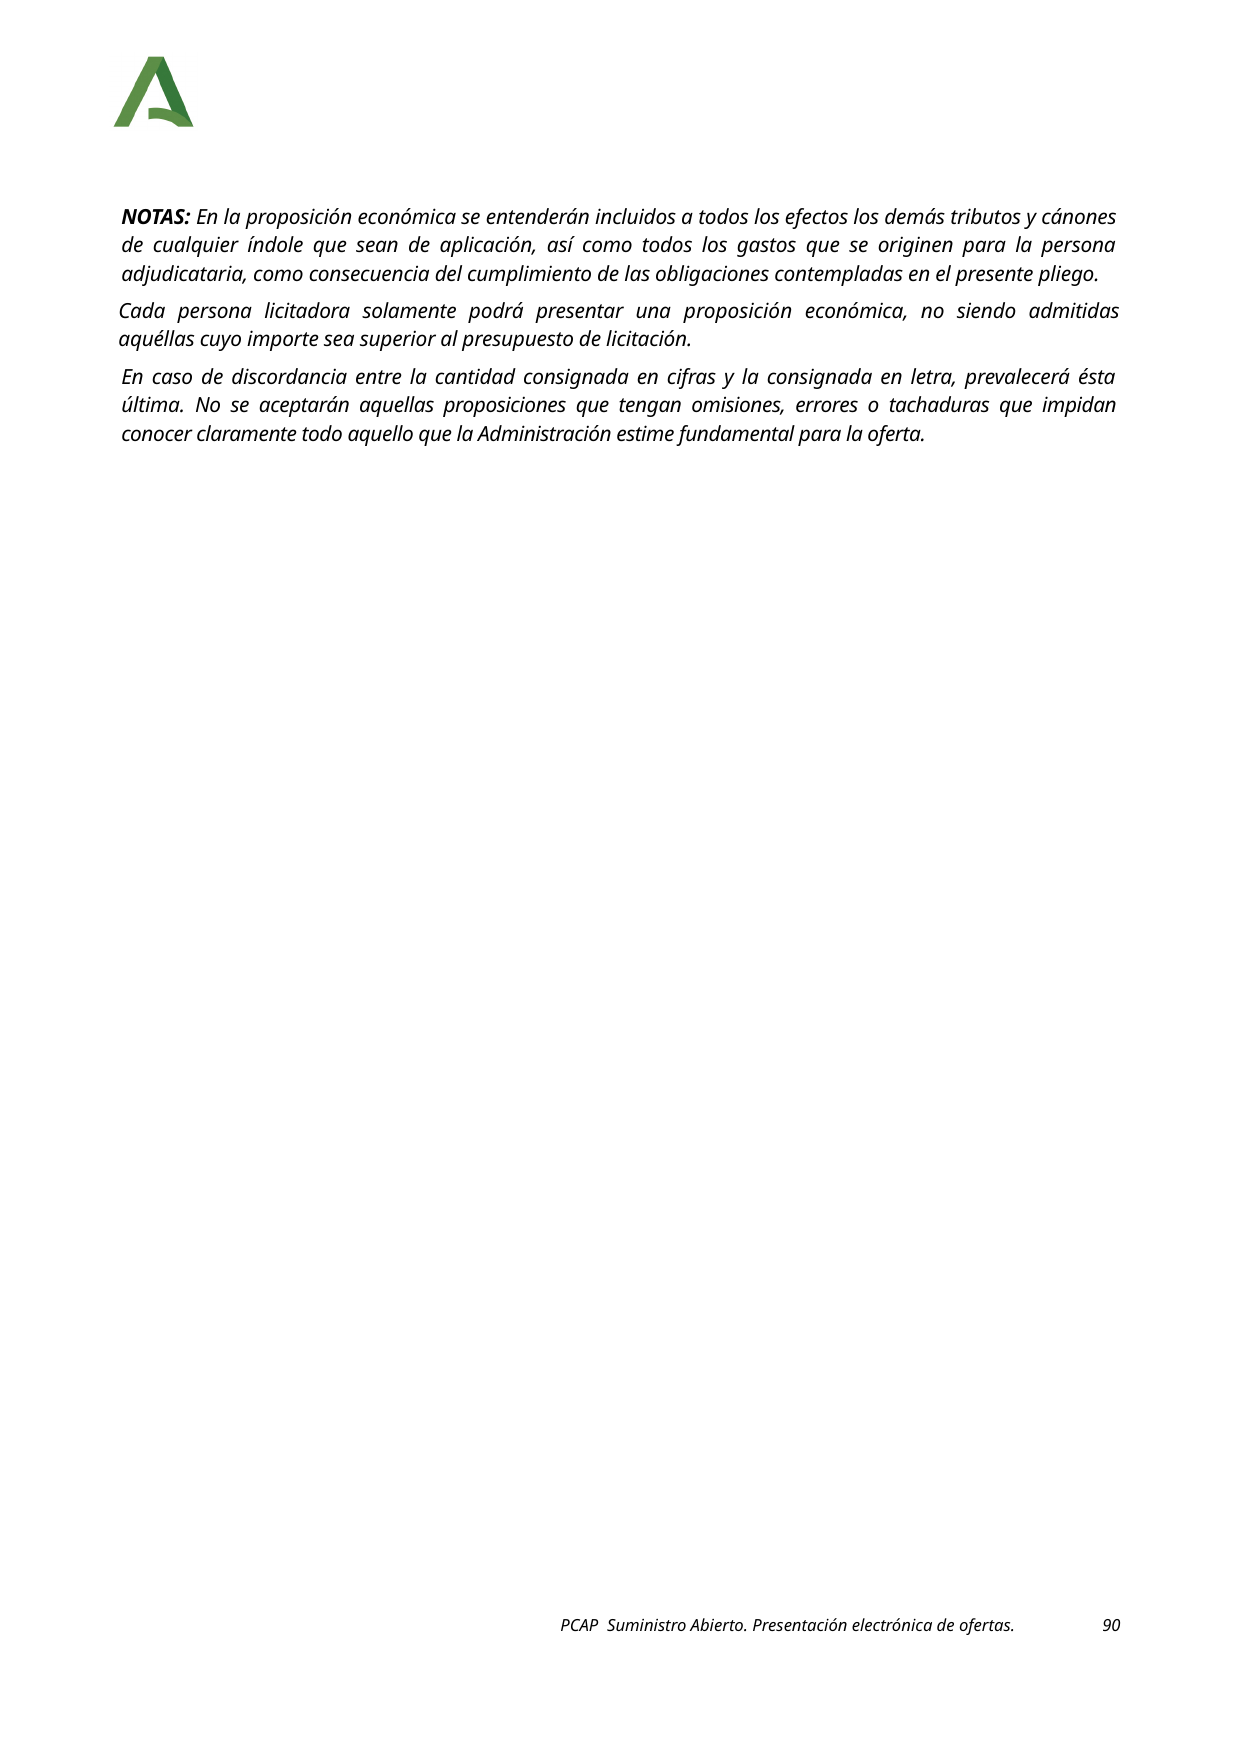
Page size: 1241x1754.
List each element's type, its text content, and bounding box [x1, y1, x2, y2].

picture [109, 52, 198, 131]
text NOTAS: En la proposición económica se entenderán incluidos a todos los efectos los demás tributos y cánones de cualquier índole que sean de aplicación, así como todos los gastos que se originen para la persona adjudicataria, como consecuencia del cumplimiento de las obligaciones contempladas en el presente pliego. [118, 199, 1122, 290]
text Cada persona licitadora solamente podrá presentar una proposición económica, no siendo admitidas aquéllas cuyo importe sea superior al presupuesto de licitación. [118, 296, 1122, 353]
text En caso de discordancia entre la cantidad consignada en cifras y la consignada en letra, prevalecerá ésta última. No se aceptarán aquellas proposiciones que tengan omisiones, errores o tachaduras que impidan conocer claramente todo aquello que la Administración estime fundamental para la oferta. [118, 359, 1122, 450]
